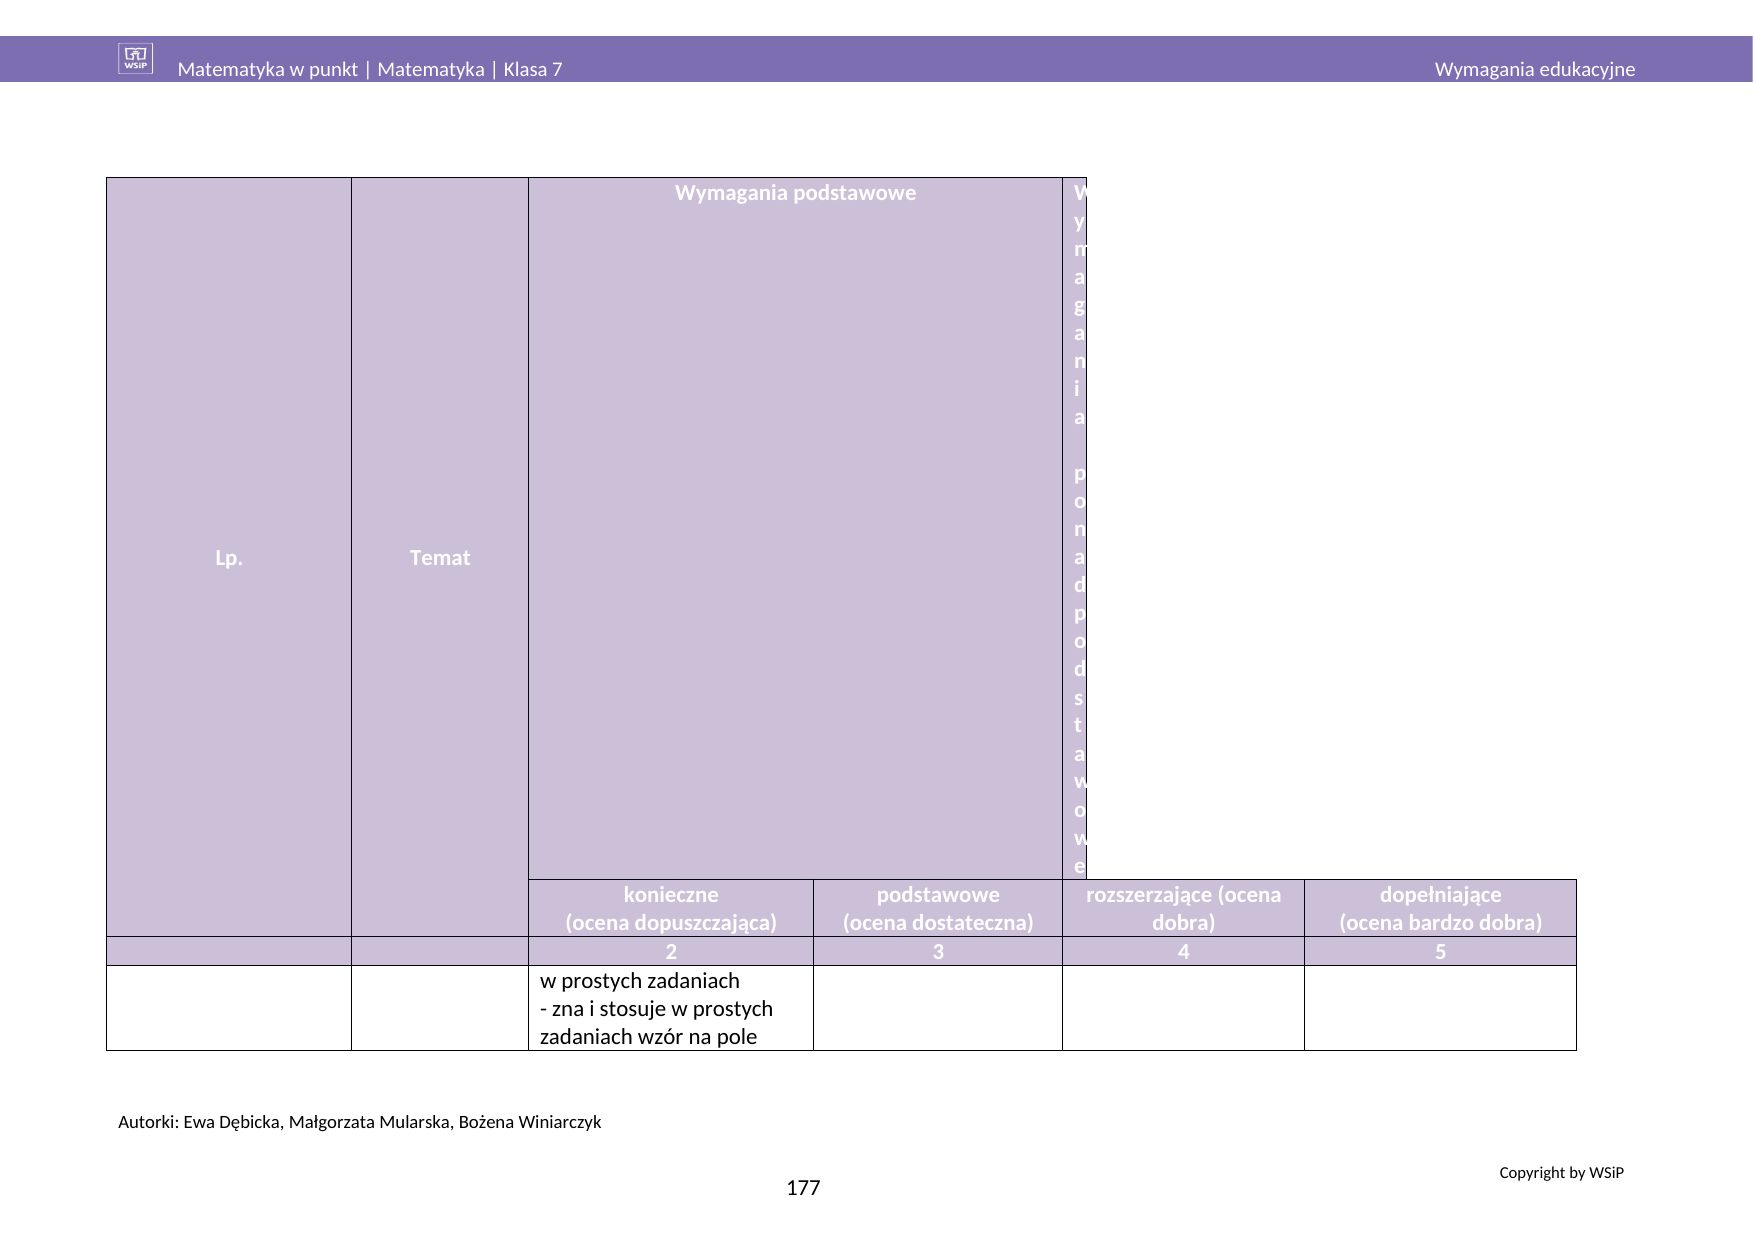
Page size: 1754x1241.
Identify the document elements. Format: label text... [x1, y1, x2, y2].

table_cell [352, 937, 528, 965]
table_cell w prostych zadaniach - zna i stosuje w prostych zadaniach wzór na pole [529, 966, 813, 1050]
table_header Wymagania ponadpodstawowe [1063, 178, 1086, 879]
table_cell [107, 937, 351, 965]
picture [0, 36, 1753, 82]
table_cell 5 [1305, 937, 1576, 965]
table_cell 4 [1063, 937, 1304, 965]
table_header Temat [352, 178, 528, 936]
table_header Lp. [107, 178, 351, 936]
table_cell [1063, 966, 1304, 1050]
table_header Wymagania podstawowe [529, 178, 1062, 879]
table_cell 3 [814, 937, 1062, 965]
table_cell [352, 966, 528, 1050]
table_cell [107, 966, 351, 1050]
table_cell konieczne (ocena dopuszczająca) [529, 880, 813, 936]
table_cell dopełniające (ocena bardzo dobra) [1305, 880, 1576, 936]
table_cell [1305, 966, 1576, 1050]
table_cell [814, 966, 1062, 1050]
table_cell 2 [529, 937, 813, 965]
table_cell rozszerzające (ocena dobra) [1063, 880, 1304, 936]
table_cell podstawowe (ocena dostateczna) [814, 880, 1062, 936]
